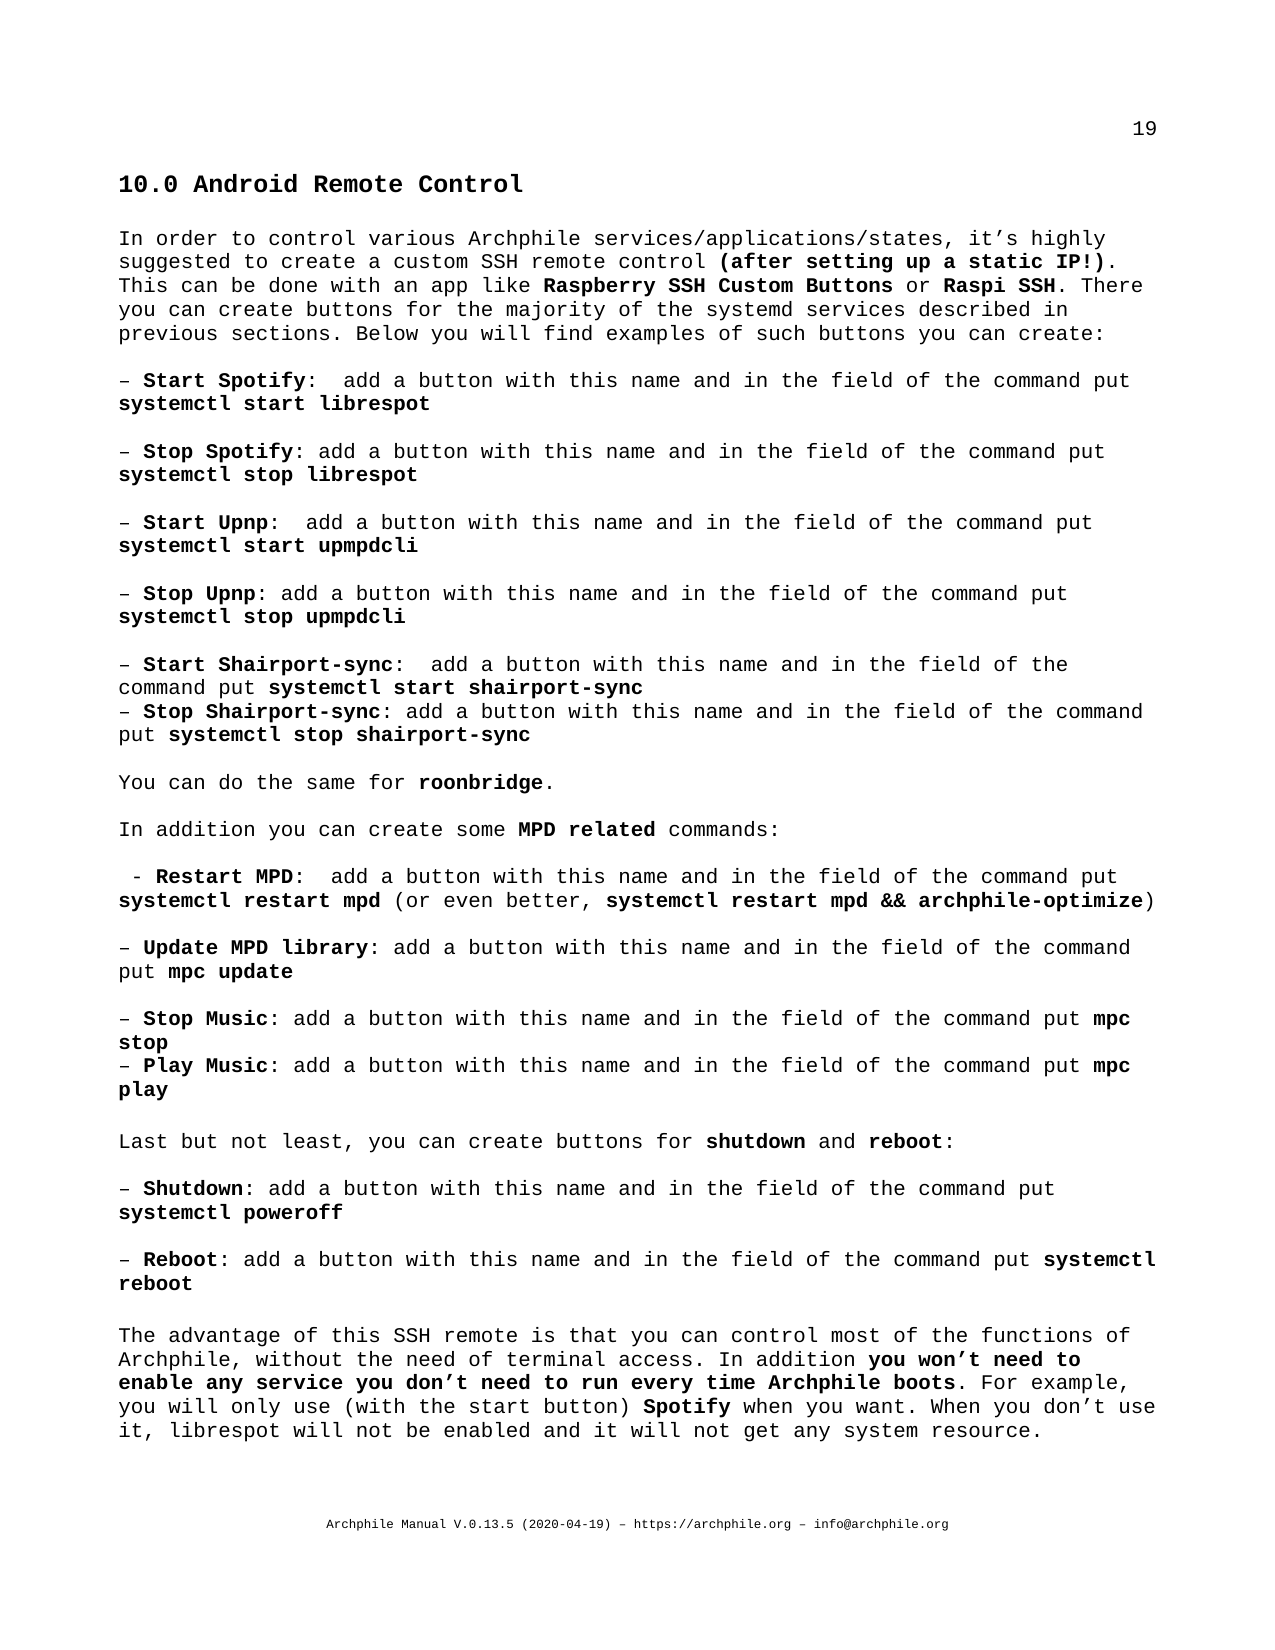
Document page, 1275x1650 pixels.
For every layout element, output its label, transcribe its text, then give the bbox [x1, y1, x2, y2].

text The advantage of this SSH remote is that you can control most of the functions of Archphile, without the need of terminal access. In addition you won’t need to enable any service you don’t need to run every time Archphile boots. For example, you will only use (with the start button) Spotify when you want. When you don’t use it, librespot will not be enabled and it will not get any system resource. [118, 1325, 1157, 1443]
text In order to control various Archphile services/applications/states, it’s highly suggested to create a custom SSH remote control (after setting up a static IP!). This can be done with an app like Raspberry SSH Custom Buttons or Raspi SSH. There you can create buttons for the majority of the systemd services described in previous sections. Below you will find examples of such buttons you can create: [118, 228, 1157, 346]
text – Start Shairport-sync: add a button with this name and in the field of the command put systemctl start shairport-sync [118, 653, 1157, 701]
text – Start Upnp: add a button with this name and in the field of the command put systemctl start upmpdcli [118, 512, 1157, 559]
text – Update MPD library: add a button with this name and in the field of the command put mpc update [118, 937, 1157, 984]
text – Stop Spotify: add a button with this name and in the field of the command put systemctl stop librespot [118, 441, 1157, 488]
text - Restart MPD: add a button with this name and in the field of the command put systemctl restart mpd (or even better, systemctl restart mpd && archphile-optimize) [118, 866, 1157, 914]
text – Shutdown: add a button with this name and in the field of the command put systemctl poweroff [118, 1178, 1157, 1226]
text – Reboot: add a button with this name and in the field of the command put systemctl reboot [118, 1249, 1157, 1297]
text In addition you can create some MPD related commands: [118, 819, 1157, 843]
text – Start Spotify: add a button with this name and in the field of the command put systemctl start librespot [118, 370, 1157, 417]
text Last but not least, you can create buttons for shutdown and reboot: [118, 1131, 1157, 1155]
text – Stop Music: add a button with this name and in the field of the command put mpc stop [118, 1008, 1157, 1056]
text – Play Music: add a button with this name and in the field of the command put mpc play [118, 1056, 1157, 1103]
text – Stop Shairport-sync: add a button with this name and in the field of the command put systemctl stop shairport-sync [118, 701, 1157, 748]
text 10.0 Android Remote Control [118, 171, 1157, 199]
text – Stop Upnp: add a button with this name and in the field of the command put systemctl stop upmpdcli [118, 583, 1157, 630]
text You can do the same for roonbridge. [118, 772, 1157, 795]
